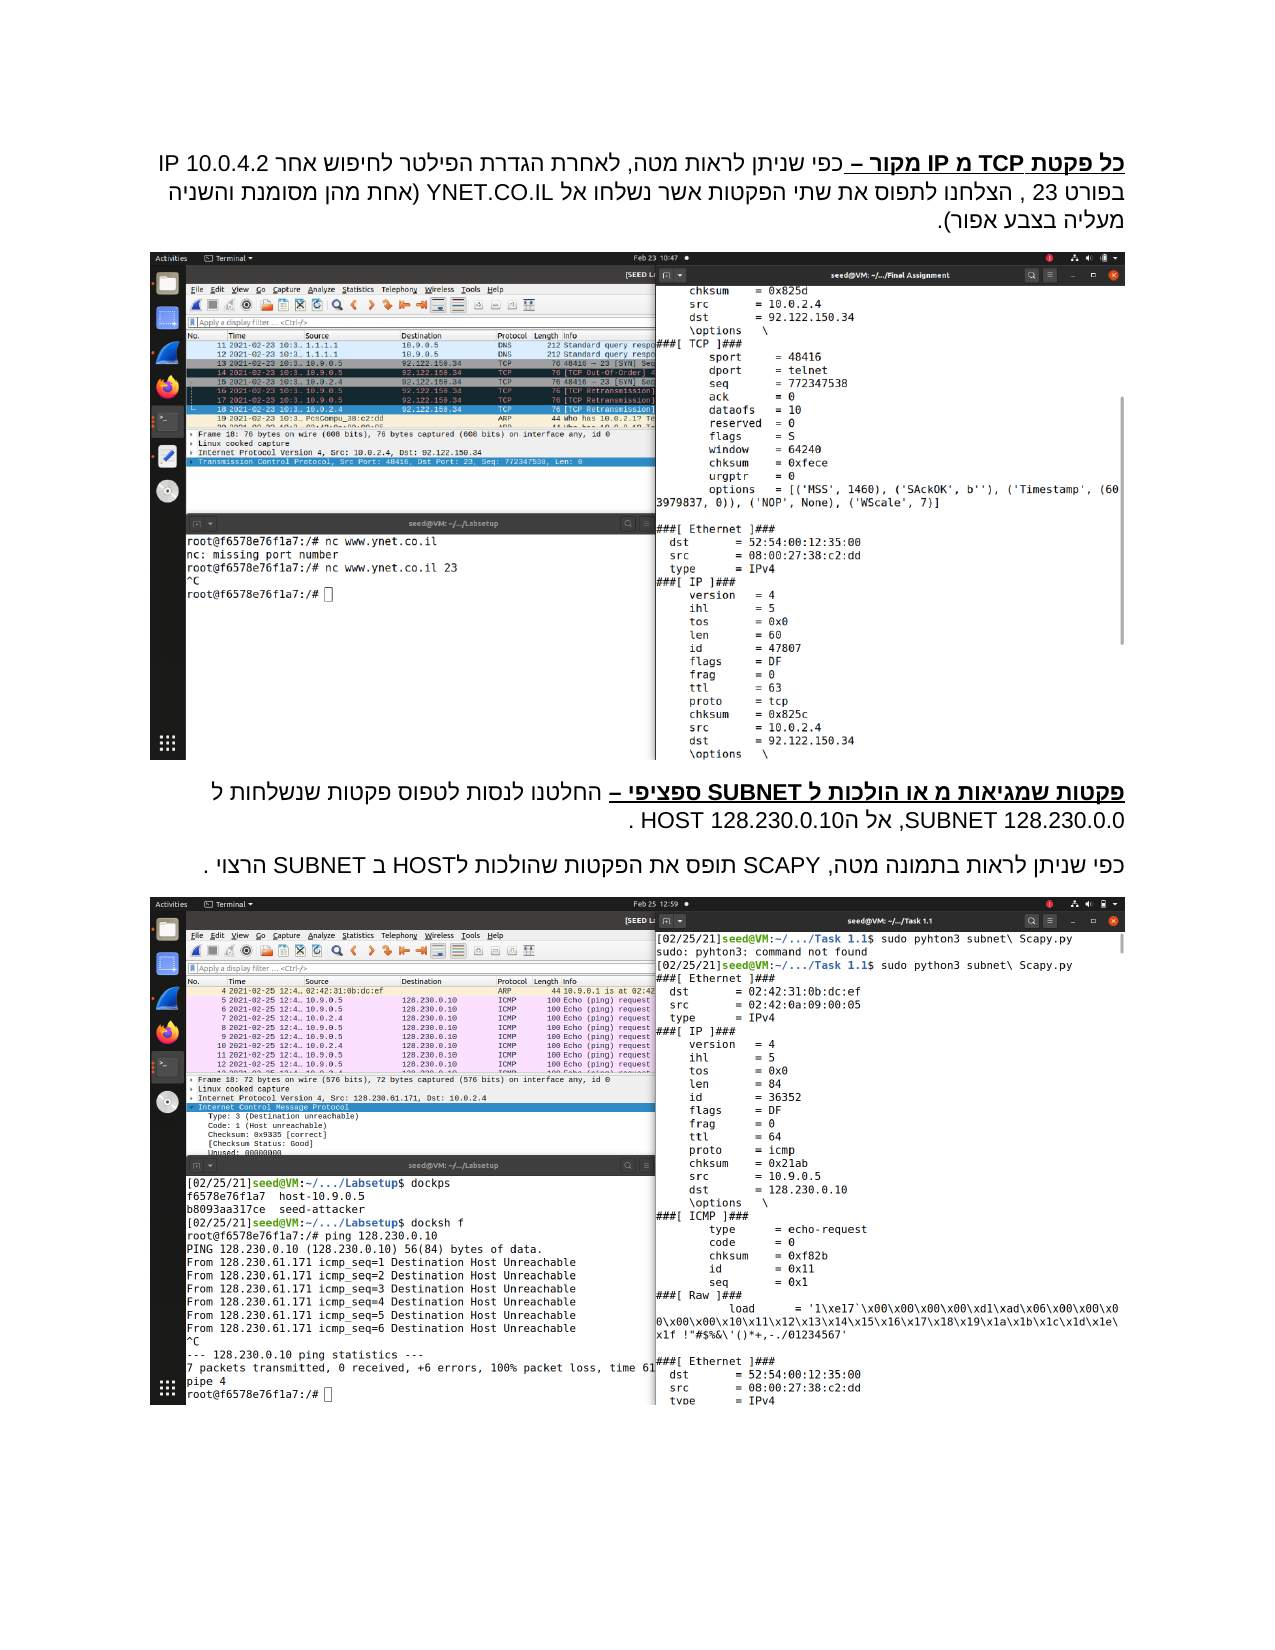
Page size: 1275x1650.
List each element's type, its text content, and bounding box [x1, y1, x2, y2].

picture [150, 897, 1125, 1405]
text כפי שניתן לראות בתמונה מטה, SCAPY תופס את הפקטות שהולכות לHOST ב SUBNET הרצוי . [150, 852, 1125, 878]
text כל פקטת TCP מ IP מקור – כפי שניתן לראות מטה, לאחרת הגדרת הפילטר לחיפוש אחר IP 10.0.4.2 בפורט 23 , הצלחנו לתפוס את שתי הפקטות אשר נשלחו אל YNET.CO.IL (אחת מהן מסומנת והשניה מעליה בצבע אפור). [150, 150, 1125, 233]
text פקטות שמגיאות מ או הולכות ל SUBNET ספציפי – החלטנו לנסות לטפוס פקטות שנשלחות ל SUBNET 128.230.0.0, אל הHOST 128.230.0.10 . [150, 778, 1125, 833]
picture [150, 252, 1125, 760]
